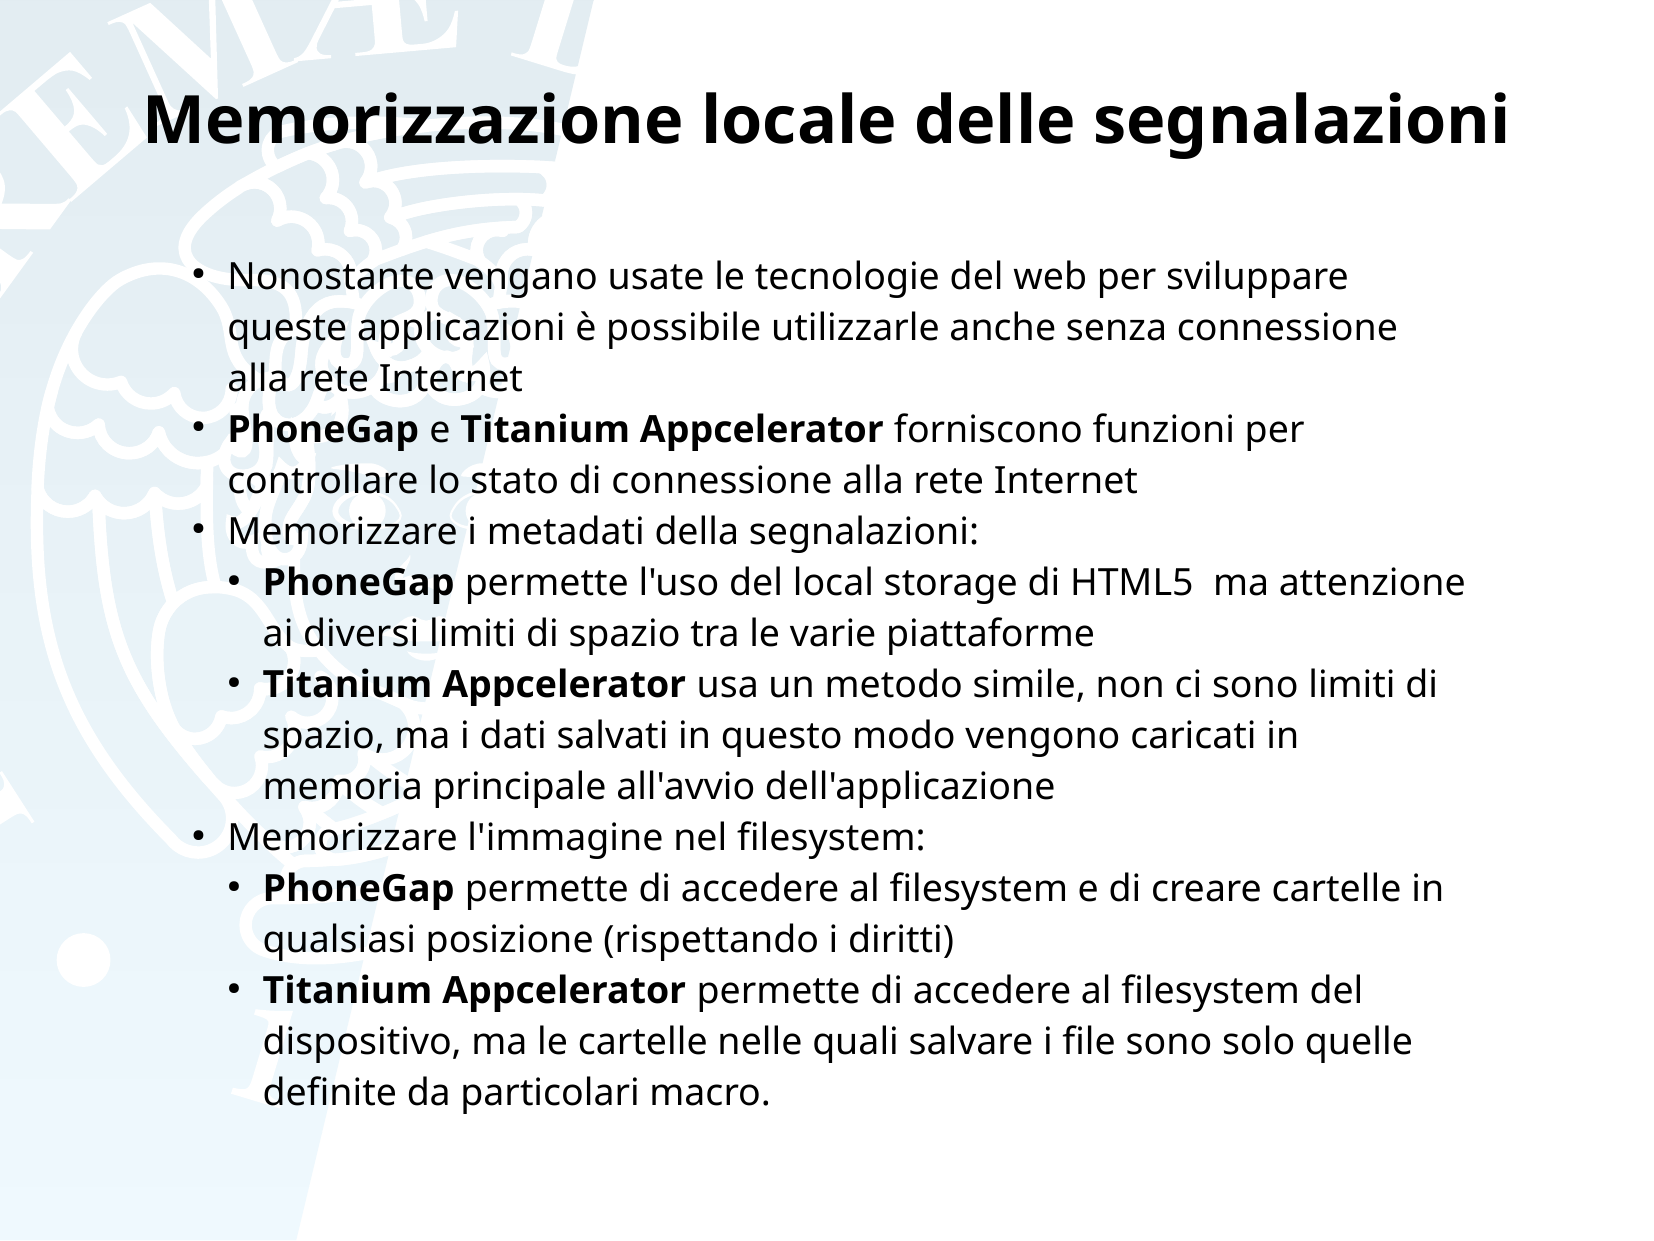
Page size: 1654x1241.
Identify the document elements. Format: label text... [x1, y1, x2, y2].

text_box Nonostante vengano usate le tecnologie del web per sviluppare queste applicazioni è possibile utilizzarle anche senza connessione alla rete Internet PhoneGap e Titanium Appcelerator forniscono funzioni per controllare lo stato di connessione alla rete Internet Memorizzare i metadati della segnalazioni: PhoneGap permette l'uso del local storage di HTML5 ma attenzione ai diversi limiti di spazio tra le varie piattaforme Titanium Appcelerator usa un metodo simile, non ci sono limiti di spazio, ma i dati salvati in questo modo vengono caricati in memoria principale all'avvio dell'applicazione Memorizzare l'immagine nel filesystem: PhoneGap permette di accedere al filesystem e di creare cartelle in qualsiasi posizione (rispettando i diritti) Titanium Appcelerator permette di accedere al filesystem del dispositivo, ma le cartelle nelle quali salvare i file sono solo quelle definite da particolari macro. [177, 242, 1483, 1104]
title Memorizzazione locale delle segnalazioni [59, 59, 1595, 178]
